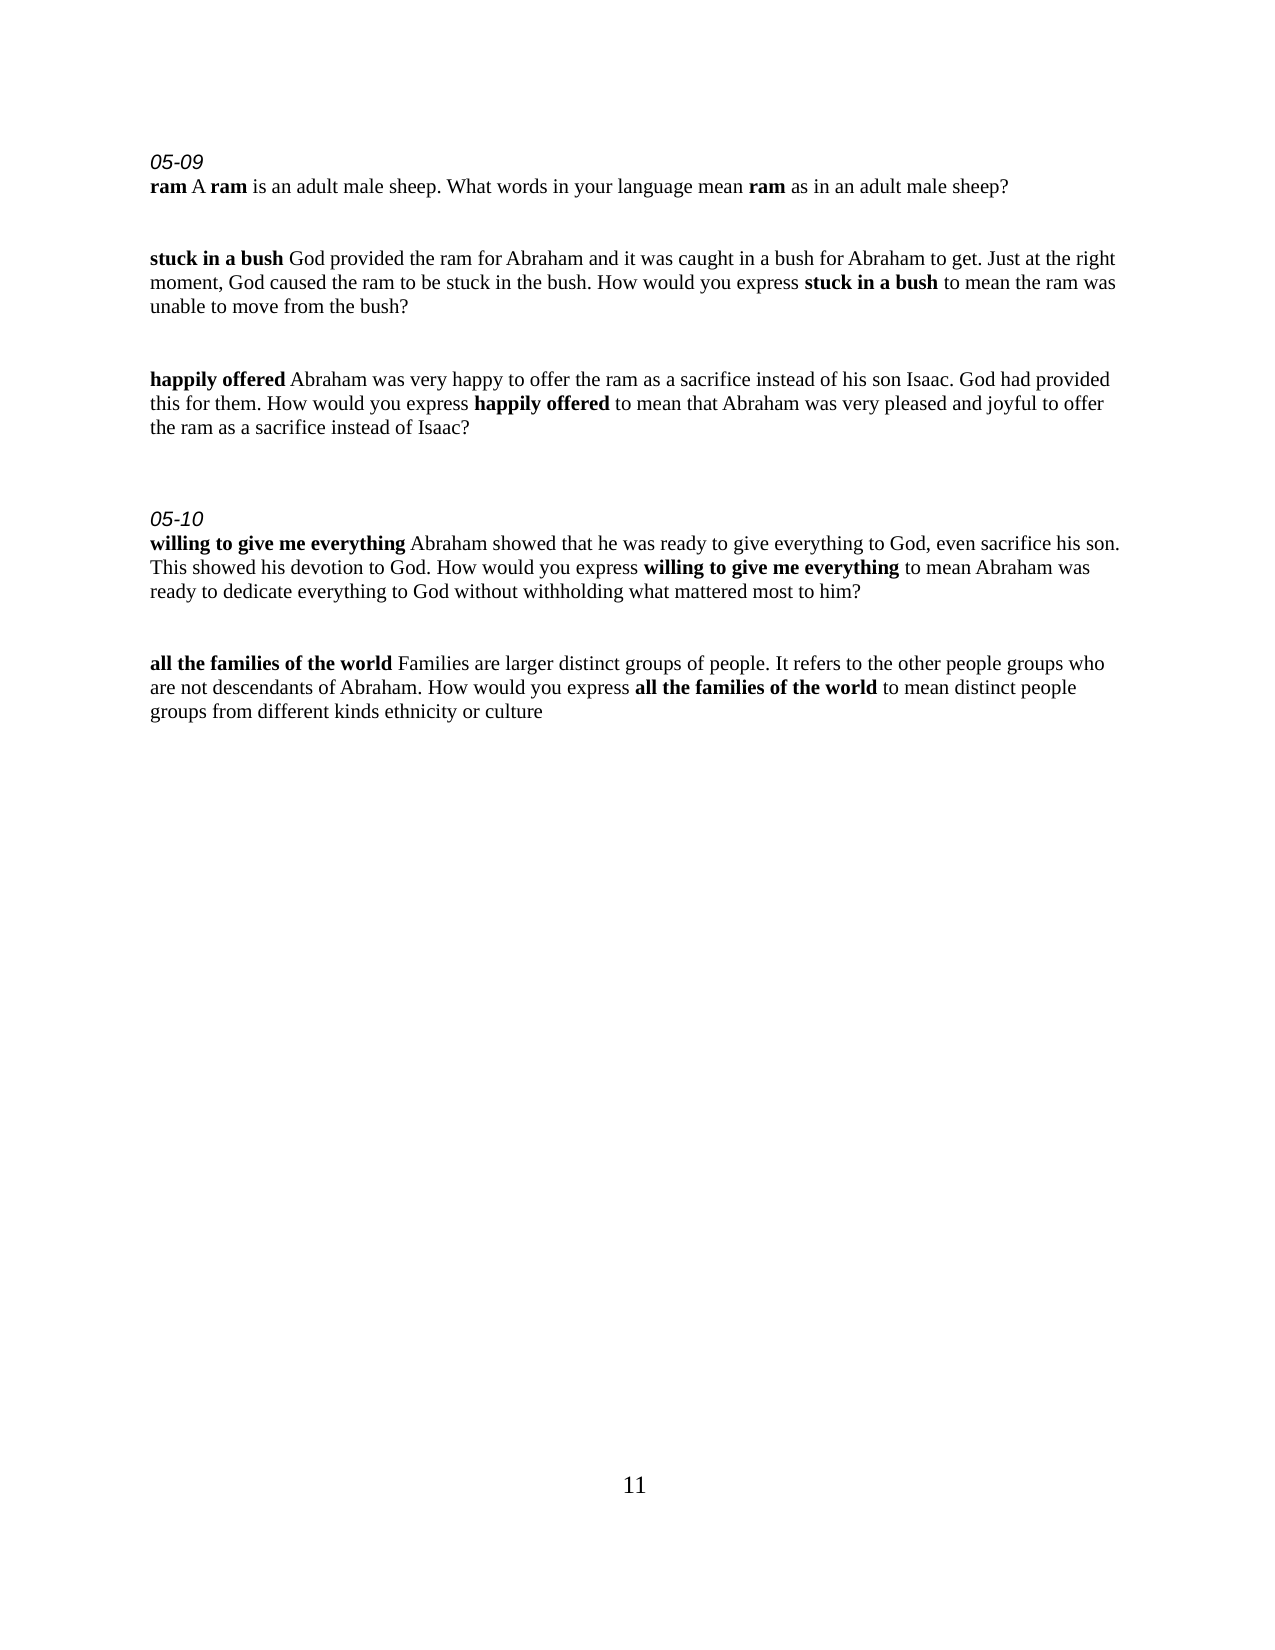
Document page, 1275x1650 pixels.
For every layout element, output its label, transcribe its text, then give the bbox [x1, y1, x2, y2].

text ram A ram is an adult male sheep. What words in your language mean ram as in an adult male sheep? [150, 174, 1125, 198]
subtitle 05-10 [150, 507, 1125, 531]
subtitle 05-09 [150, 150, 1125, 174]
text stuck in a bush God provided the ram for Abraham and it was caught in a bush for Abraham to get. Just at the right moment, God caused the ram to be stuck in the bush. How would you express stuck in a bush to mean the ram was unable to move from the bush? [150, 246, 1125, 318]
text willing to give me everything Abraham showed that he was ready to give everything to God, even sacrifice his son. This showed his devotion to God. How would you express willing to give me everything to mean Abraham was ready to dedicate everything to God without withholding what mattered most to him? [150, 531, 1125, 603]
text all the families of the world Families are larger distinct groups of people. It refers to the other people groups who are not descendants of Abraham. How would you express all the families of the world to mean distinct people groups from different kinds ethnicity or culture [150, 651, 1125, 723]
text happily offered Abraham was very happy to offer the ram as a sacrifice instead of his son Isaac. God had provided this for them. How would you express happily offered to mean that Abraham was very pleased and joyful to offer the ram as a sacrifice instead of Isaac? [150, 367, 1125, 439]
